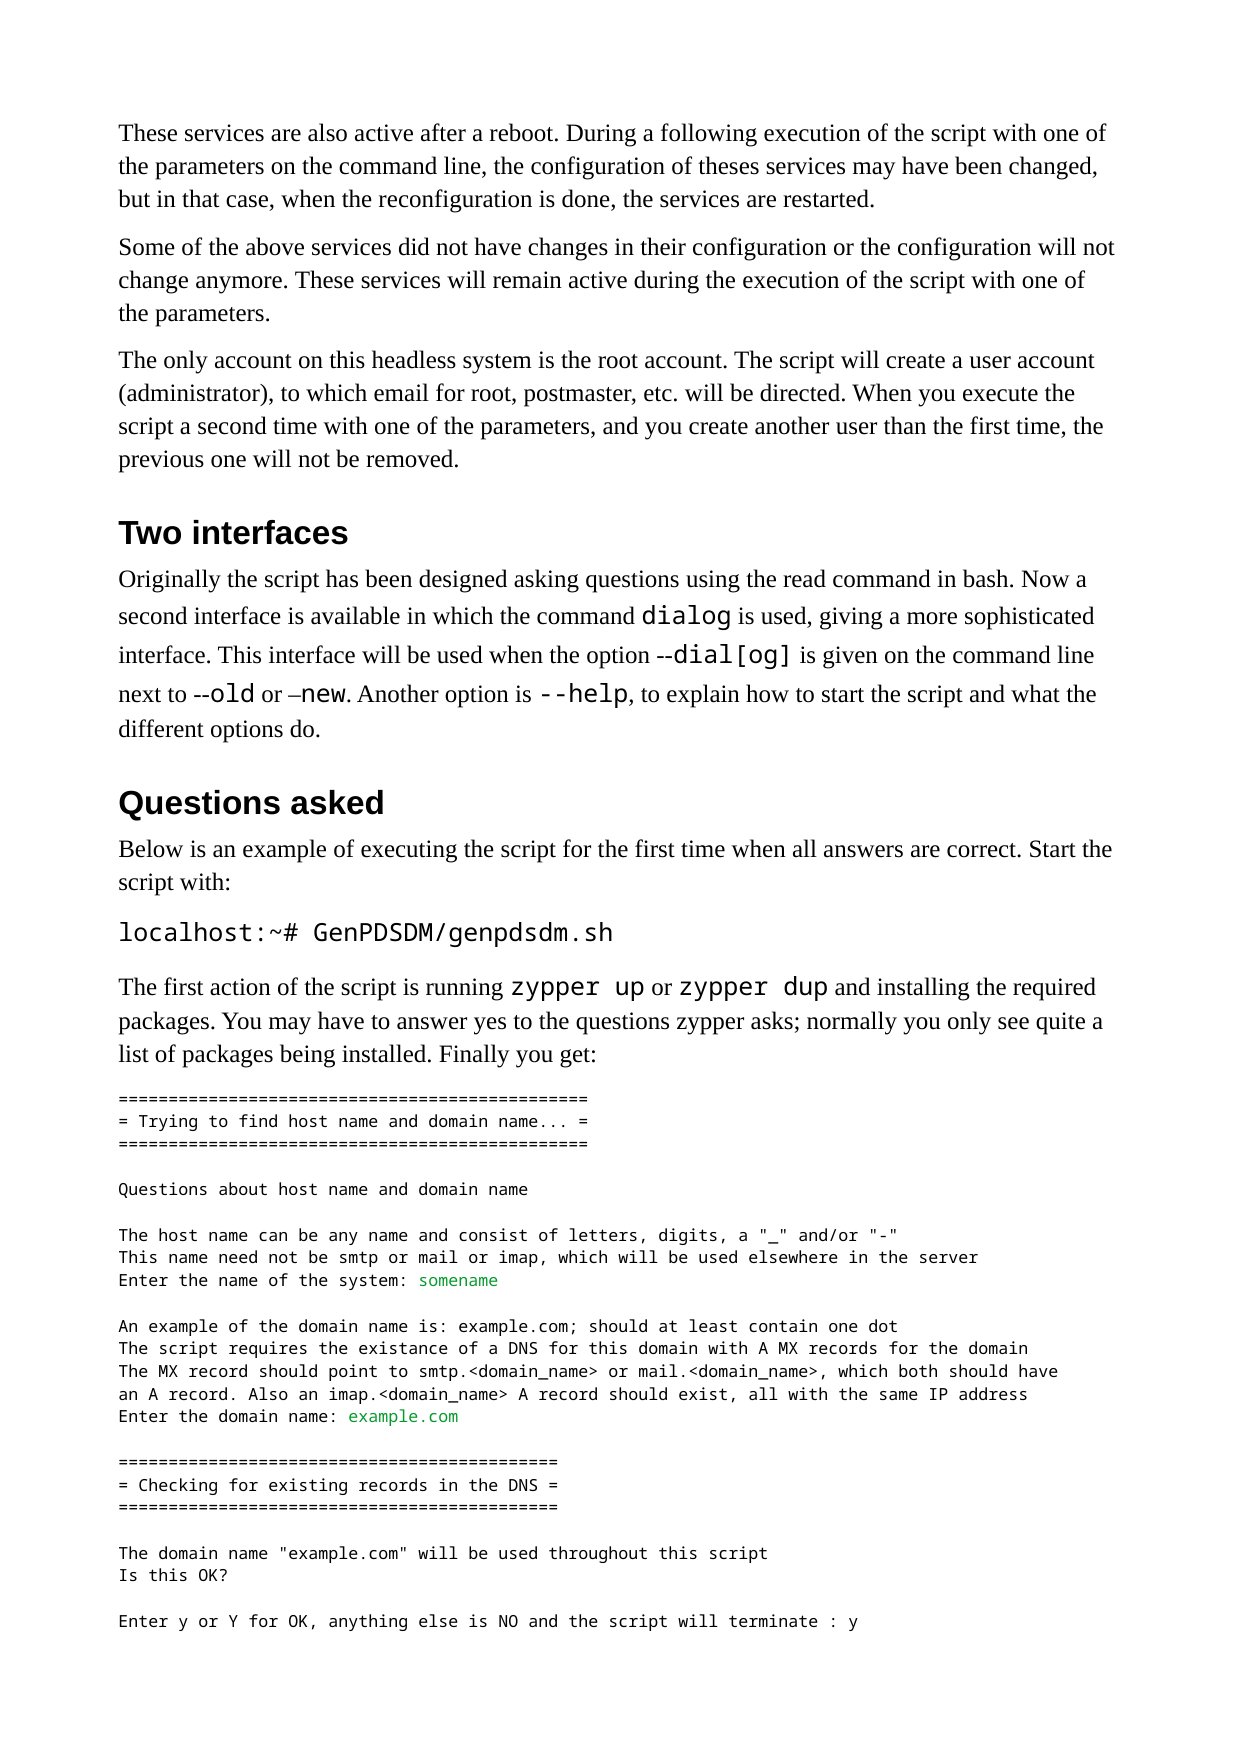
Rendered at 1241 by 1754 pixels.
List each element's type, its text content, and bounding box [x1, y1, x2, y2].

text ============================================ [118, 1450, 1122, 1473]
text These services are also active after a reboot. During a following execution of the script with one of the parameters on the command line, the configuration of theses services may have been changed, but in that case, when the reconfiguration is done, the services are restarted. [118, 118, 1122, 213]
text The first action of the script is running zypper up or zypper dup and installing the required packages. You may have to answer yes to the questions zypper asks; normally you only see quite a list of packages being installed. Finally you get: [118, 968, 1122, 1068]
subtitle Two interfaces [118, 513, 1122, 551]
text ============================================ [118, 1496, 1122, 1518]
text An example of the domain name is: example.com; should at least contain one dot [118, 1314, 1122, 1337]
text Originally the script has been designed asking questions using the read command in bash. Now a second interface is available in which the command dialog is used, giving a more sophisticated interface. This interface will be used when the option --dial[og] is given on the command line next to --old or –new. Another option is --help, to explain how to start the script and what the different options do. [118, 564, 1122, 743]
text This name need not be smtp or mail or imap, which will be used elsewhere in the server [118, 1246, 1122, 1269]
text The script requires the existance of a DNS for this domain with A MX records for the domain [118, 1337, 1122, 1359]
text Enter the name of the system: somename [118, 1269, 1122, 1291]
text The host name can be any name and consist of letters, digits, a "_" and/or "-" [118, 1223, 1122, 1246]
text Enter the domain name: example.com [118, 1405, 1122, 1428]
text The only account on this headless system is the root account. The script will create a user account (administrator), to which email for root, postmaster, etc. will be directed. When you execute the script a second time with one of the parameters, and you create another user than the first time, the previous one will not be removed. [118, 345, 1122, 473]
text =============================================== [118, 1087, 1122, 1110]
subtitle Questions asked [118, 783, 1122, 821]
text Some of the above services did not have changes in their configuration or the configuration will not change anymore. These services will remain active during the execution of the script with one of the parameters. [118, 232, 1122, 327]
text =============================================== [118, 1132, 1122, 1155]
text Questions about host name and domain name [118, 1178, 1122, 1201]
text The domain name "example.com" will be used throughout this script [118, 1541, 1122, 1564]
text Below is an example of executing the script for the first time when all answers are correct. Start the script with: [118, 834, 1122, 896]
text Enter y or Y for OK, anything else is NO and the script will terminate : y [118, 1609, 1122, 1632]
text The MX record should point to smtp.<domain_name> or mail.<domain_name>, which both should have [118, 1359, 1122, 1382]
text = Trying to find host name and domain name... = [118, 1110, 1122, 1132]
text localhost:~# GenPDSDM/genpdsdm.sh [118, 914, 1122, 948]
text = Checking for existing records in the DNS = [118, 1473, 1122, 1496]
text Is this OK? [118, 1564, 1122, 1587]
text an A record. Also an imap.<domain_name> A record should exist, all with the same IP address [118, 1382, 1122, 1405]
